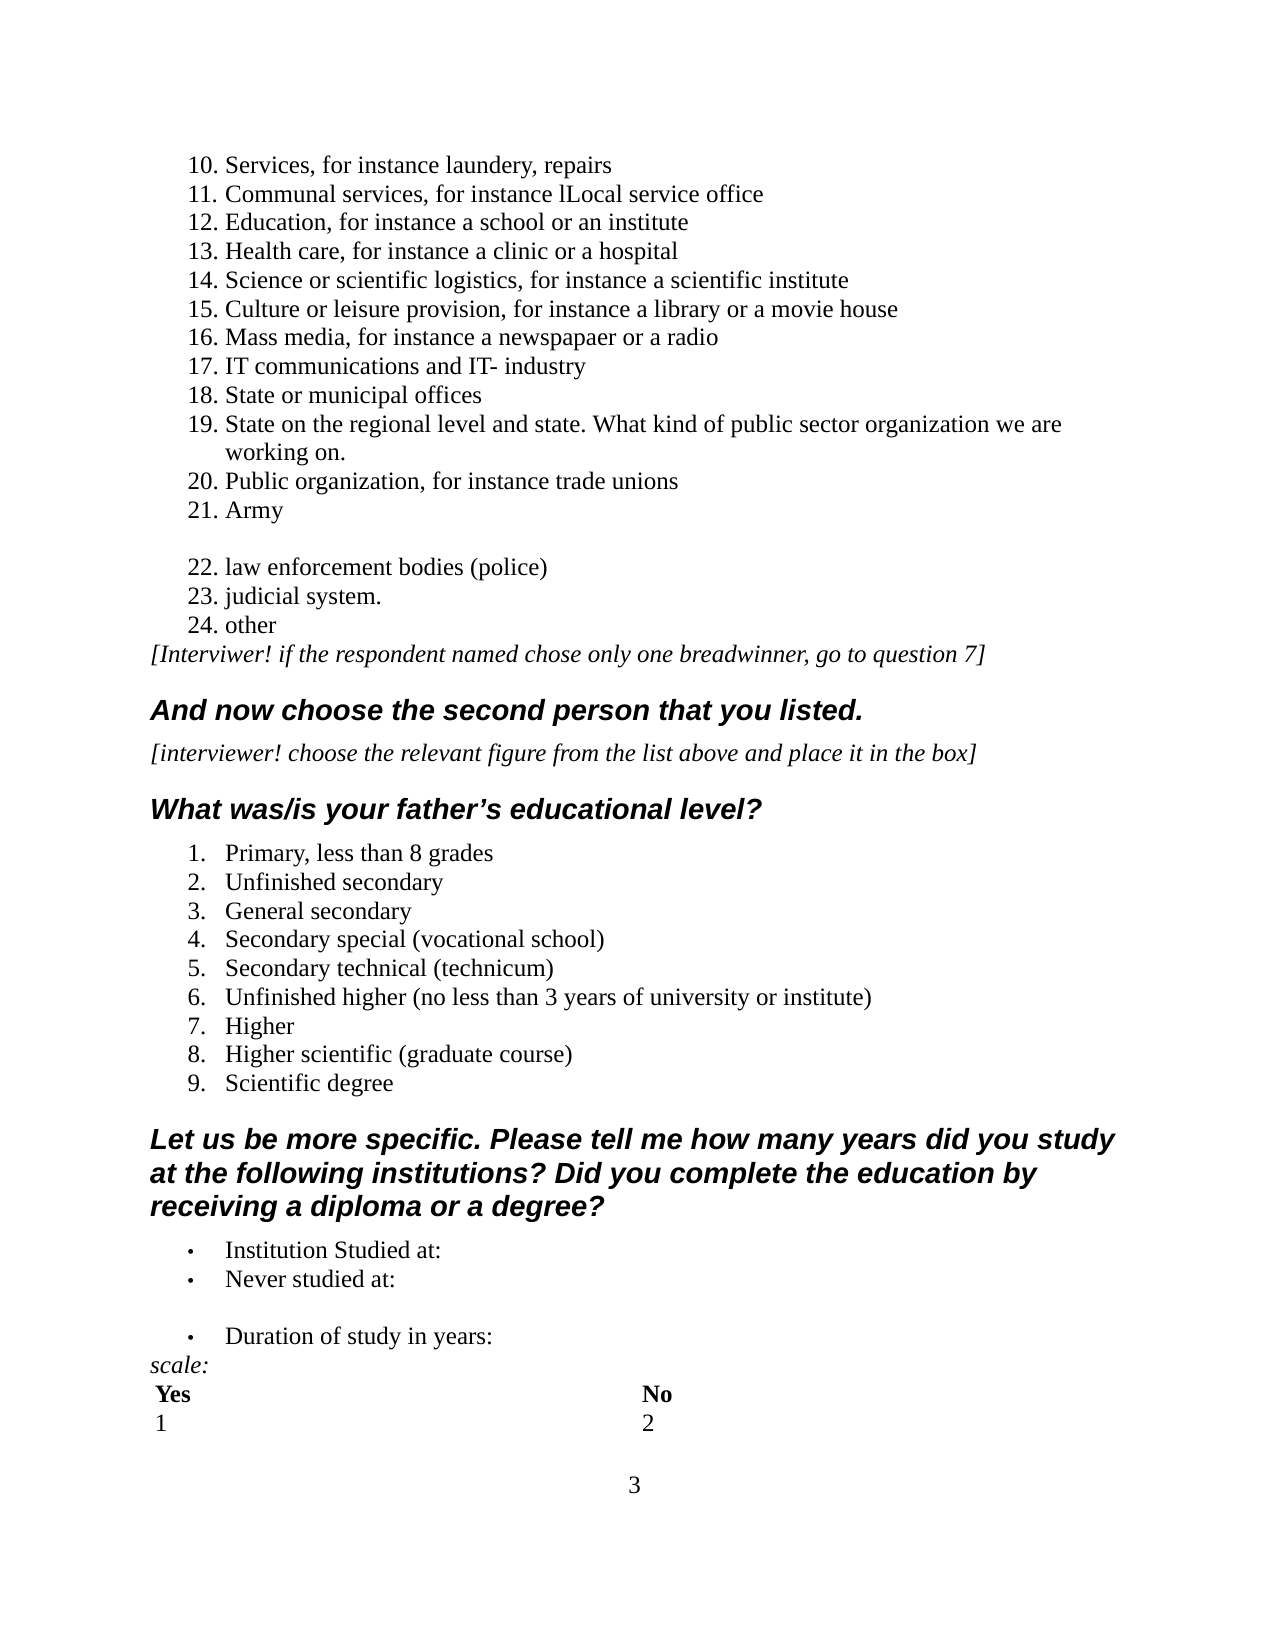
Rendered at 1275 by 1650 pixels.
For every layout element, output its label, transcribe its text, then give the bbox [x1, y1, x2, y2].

table_header Yes [150, 1379, 637, 1408]
list Secondary technical (technicum) [187, 953, 1125, 982]
subtitle Let us be more specific. Please tell me how many years did you study at the following institutions? Did you complete the education by receiving a diploma or a degree? [150, 1122, 1125, 1223]
list Never studied at: [187, 1264, 1125, 1321]
list Public organization, for instance trade unions [187, 466, 1125, 495]
subtitle And now choose the second person that you listed. [150, 692, 1125, 726]
list Institution Studied at: [187, 1235, 1125, 1264]
list Unfinished higher (no less than 3 years of university or institute) [187, 982, 1125, 1011]
list General secondary [187, 896, 1125, 924]
list law enforcement bodies (police) [187, 552, 1125, 581]
list Duration of study in years: [187, 1321, 1125, 1350]
list Communal services, for instance lLocal service office [187, 179, 1125, 207]
list State or municipal offices [187, 380, 1125, 409]
list Health care, for instance a clinic or a hospital [187, 236, 1125, 265]
list Higher [187, 1011, 1125, 1039]
list Education, for instance a school or an institute [187, 207, 1125, 236]
list Unfinished secondary [187, 867, 1125, 896]
table_cell 1 [150, 1408, 637, 1436]
list Primary, less than 8 grades [187, 838, 1125, 867]
list Higher scientific (graduate course) [187, 1039, 1125, 1068]
list IT communications and IT- industry [187, 351, 1125, 380]
list Army [187, 495, 1125, 552]
list Mass media, for instance a newspapaer or a radio [187, 322, 1125, 351]
text scale: [150, 1350, 1125, 1379]
text [interviewer! choose the relevant figure from the list above and place it in the box] [150, 738, 1125, 767]
text [Interviwer! if the respondent named chose only one breadwinner, go to question 7] [150, 639, 1125, 667]
list Culture or leisure provision, for instance a library or a movie house [187, 294, 1125, 322]
list Scientific degree [187, 1068, 1125, 1097]
list Secondary special (vocational school) [187, 924, 1125, 953]
table_cell 2 [638, 1408, 1125, 1436]
list judicial system. [187, 581, 1125, 610]
list Science or scientific logistics, for instance a scientific institute [187, 265, 1125, 294]
table_header No [638, 1379, 1125, 1408]
list State on the regional level and state. What kind of public sector organization we are working on. [187, 409, 1125, 466]
subtitle What was/is your father’s educational level? [150, 792, 1125, 826]
list other [187, 610, 1125, 639]
list Services, for instance laundery, repairs [187, 150, 1125, 179]
